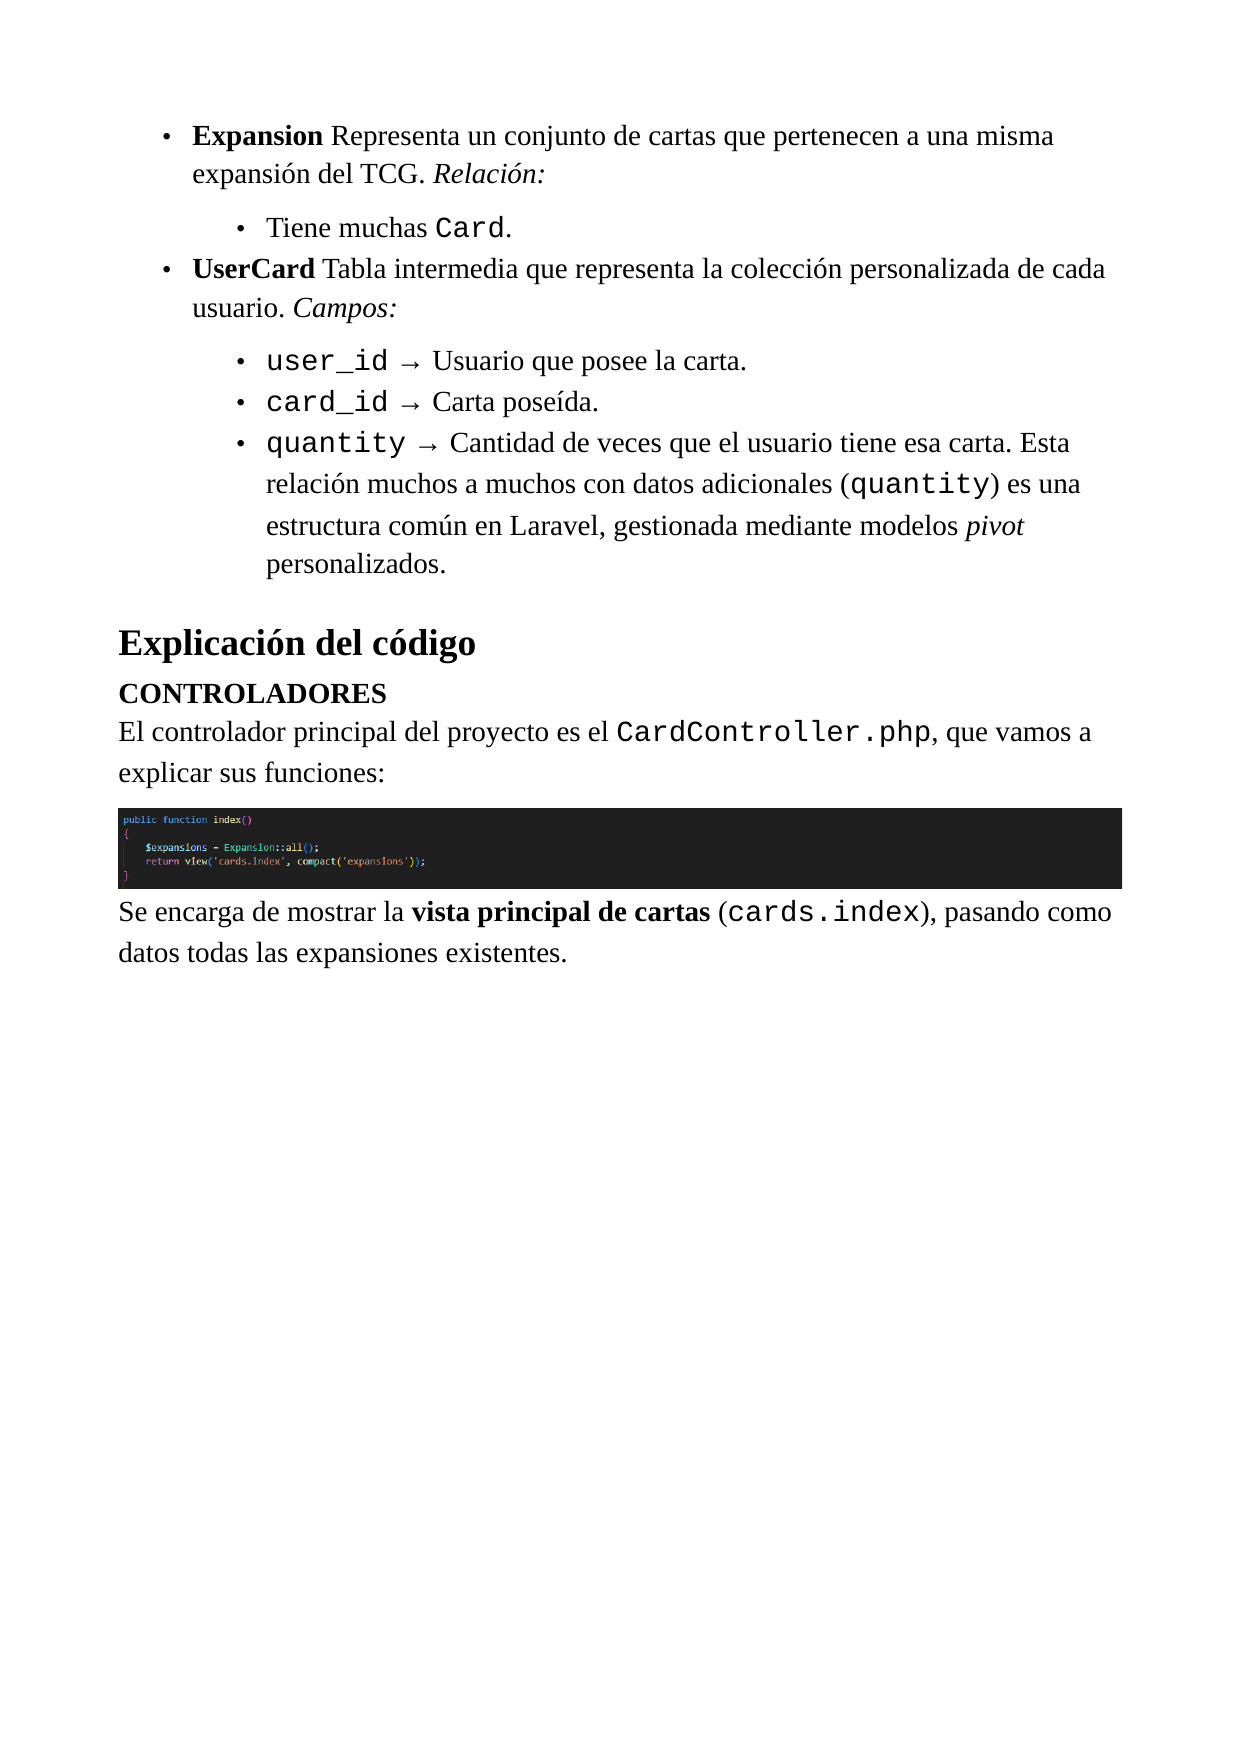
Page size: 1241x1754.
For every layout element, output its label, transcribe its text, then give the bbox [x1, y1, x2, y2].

list quantity → Cantidad de veces que el usuario tiene esa carta. Esta relación muchos a muchos con datos adicionales (quantity) es una estructura común en Laravel, gestionada mediante modelos pivot personalizados. [236, 426, 1122, 580]
list UserCard Tabla intermedia que representa la colección personalizada de cada usuario. Campos: [162, 251, 1122, 323]
text CONTROLADORES El controlador principal del proyecto es el CardController.php, que vamos a explicar sus funciones: [118, 676, 1122, 789]
text Se encarga de mostrar la vista principal de cartas (cards.index), pasando como datos todas las expansiones existentes. [118, 889, 1122, 969]
list card_id → Carta poseída. [236, 384, 1122, 420]
list Tiene muchas Card. [236, 210, 1122, 246]
picture [118, 808, 1123, 889]
list user_id → Usuario que posee la carta. [236, 343, 1122, 379]
list Expansion Representa un conjunto de cartas que pertenecen a una misma expansión del TCG. Relación: [162, 118, 1122, 190]
subtitle Explicación del código [118, 620, 1122, 663]
